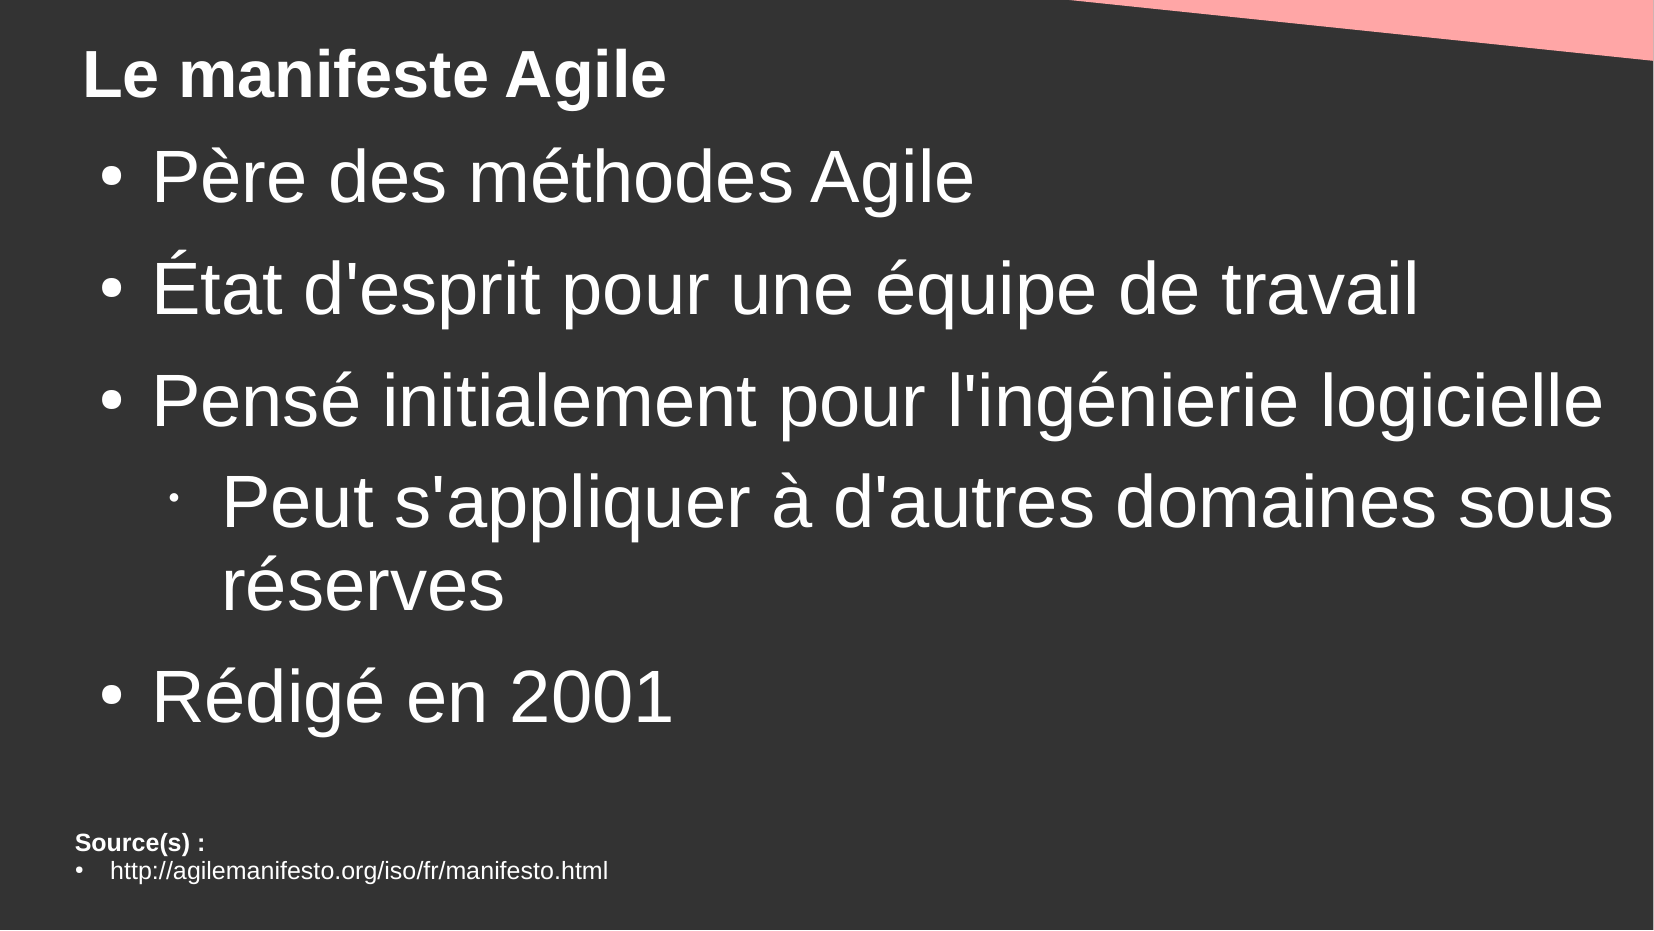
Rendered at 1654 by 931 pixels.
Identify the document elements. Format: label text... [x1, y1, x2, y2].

title Le manifeste Agile [82, 37, 1571, 122]
text_box Source(s) : http://agilemanifesto.org/iso/fr/manifesto.html [59, 821, 1546, 920]
text_box [1069, 0, 1654, 61]
list Père des méthodes Agile État d'esprit pour une équipe de travail Pensé initialement pour l'ingénierie logicielle Peut s'appliquer à d'autres domaines sous réserves Rédigé en 2001 [80, 135, 1620, 822]
